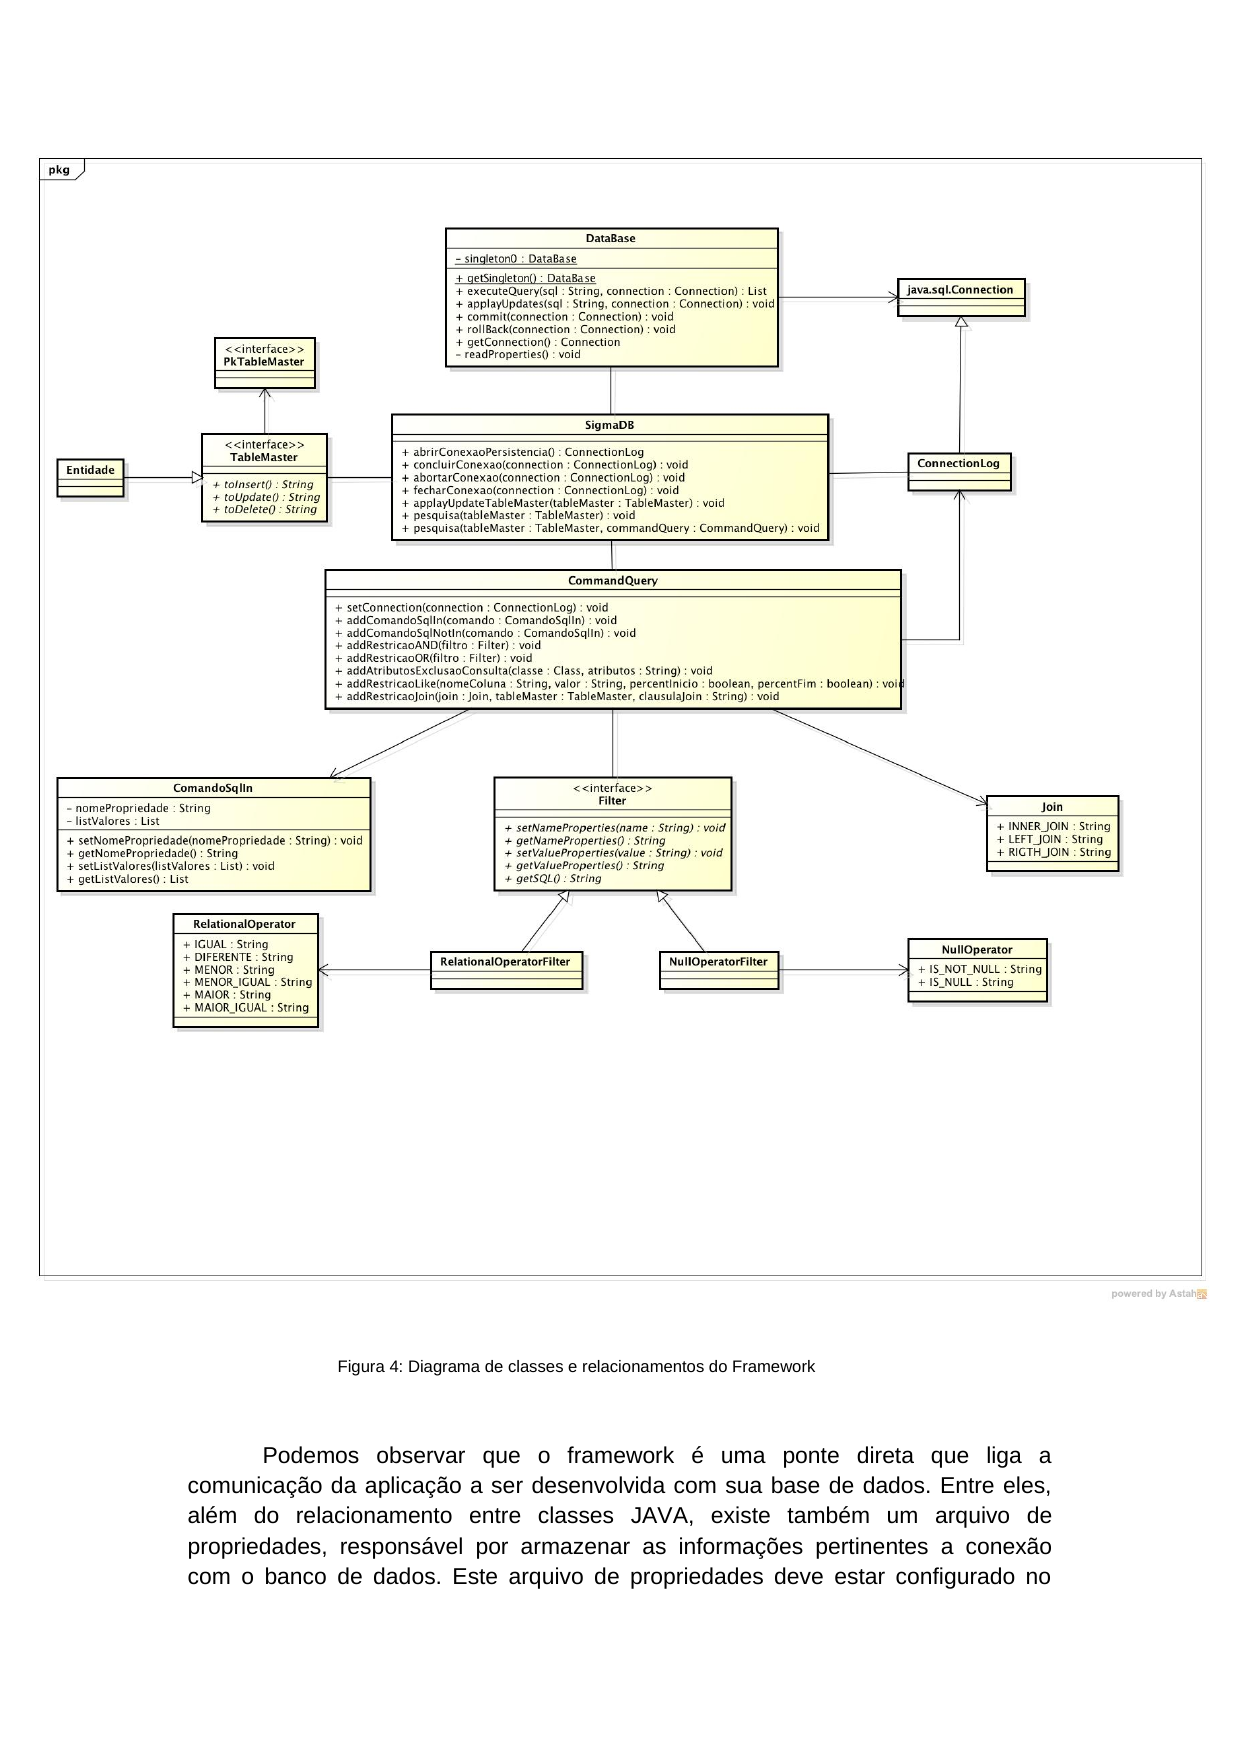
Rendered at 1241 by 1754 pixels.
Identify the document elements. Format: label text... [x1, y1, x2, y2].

text Podemos observar que o framework é uma ponte direta que liga a comunicação da aplicação a ser desenvolvida com sua base de dados. Entre eles, além do relacionamento entre classes JAVA, existe também um arquivo de propriedades, responsável por armazenar as informações pertinentes a conexão com o banco de dados. Este arquivo de propriedades deve estar configurado no [187, 1442, 1053, 1589]
text Figura 4: Diagrama de classes e relacionamentos do Framework [262, 1356, 1053, 1376]
picture [30, 150, 1210, 1302]
